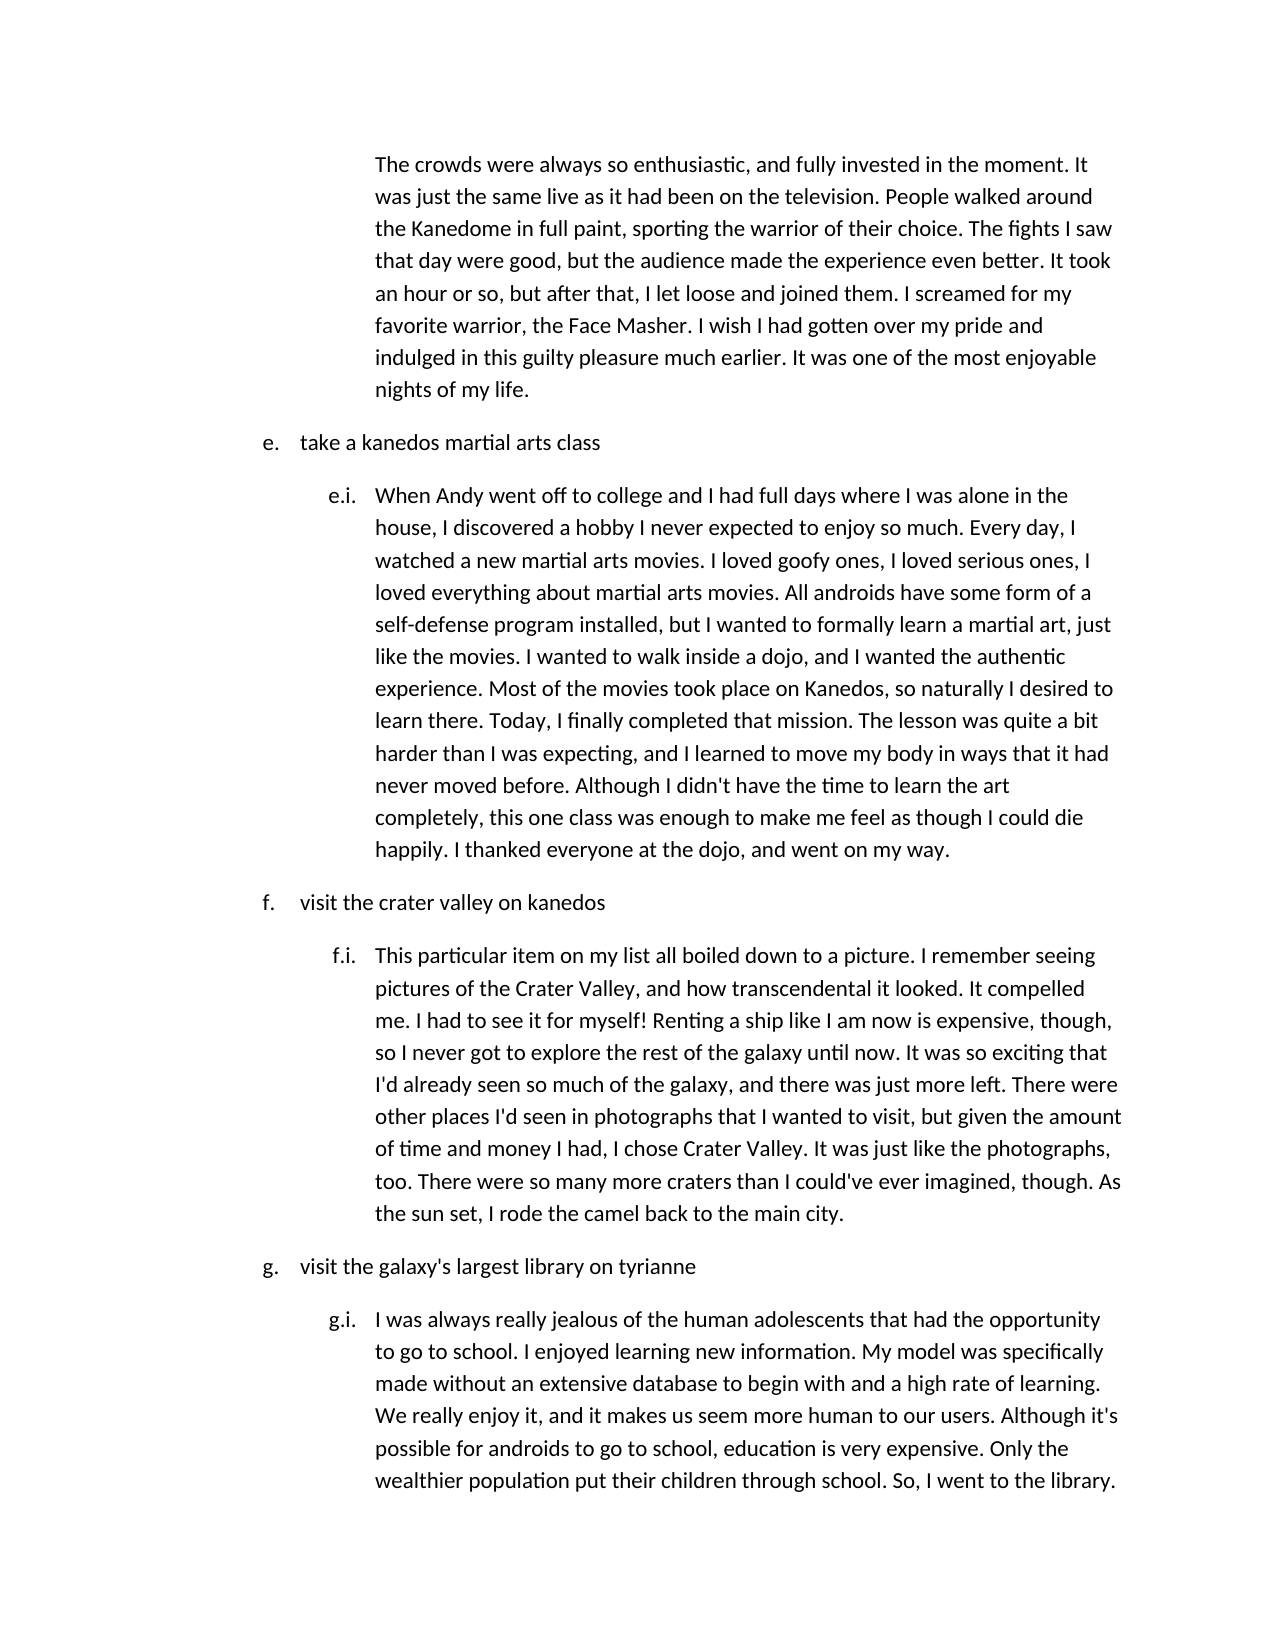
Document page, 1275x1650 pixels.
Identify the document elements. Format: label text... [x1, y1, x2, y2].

list When Andy went off to college and I had full days where I was alone in the house, I discovered a hobby I never expected to enjoy so much. Every day, I watched a new martial arts movies. I loved goofy ones, I loved serious ones, I loved everything about martial arts movies. All androids have some form of a self-defense program installed, but I wanted to formally learn a martial art, just like the movies. I wanted to walk inside a dojo, and I wanted the authentic experience. Most of the movies took place on Kanedos, so naturally I desired to learn there. Today, I finally completed that mission. The lesson was quite a bit harder than I was expecting, and I learned to move my body in ways that it had never moved before. Although I didn't have the time to learn the art completely, this one class was enough to make me feel as though I could die happily. I thanked everyone at the dojo, and went on my way. [356, 481, 1125, 863]
list I was always really jealous of the human adolescents that had the opportunity to go to school. I enjoyed learning new information. My model was specifically made without an extensive database to begin with and a high rate of learning. We really enjoy it, and it makes us seem more human to our users. Although it's possible for androids to go to school, education is very expensive. Only the wealthier population put their children through school. So, I went to the library. [356, 1305, 1125, 1494]
list visit the galaxy's largest library on tyrianne [262, 1252, 1125, 1280]
list This particular item on my list all boiled down to a picture. I remember seeing pictures of the Crater Valley, and how transcendental it looked. It compelled me. I had to see it for myself! Renting a ship like I am now is expensive, though, so I never got to explore the rest of the galaxy until now. It was so exciting that I'd already seen so much of the galaxy, and there was just more left. There were other places I'd seen in photographs that I wanted to visit, but given the amount of time and money I had, I chose Crater Valley. It was just like the photographs, too. There were so many more craters than I could've ever imagined, though. As the sun set, I rode the camel back to the main city. [356, 941, 1125, 1227]
list visit the crater valley on kanedos [262, 888, 1125, 916]
list The crowds were always so enthusiastic, and fully invested in the moment. It was just the same live as it had been on the television. People walked around the Kanedome in full paint, sporting the warrior of their choice. The fights I saw that day were good, but the audience made the experience even better. It took an hour or so, but after that, I let loose and joined them. I screamed for my favorite warrior, the Face Masher. I wish I had gotten over my pride and indulged in this guilty pleasure much earlier. It was one of the most enjoyable nights of my life. [356, 150, 1125, 403]
list take a kanedos martial arts class [262, 428, 1125, 456]
